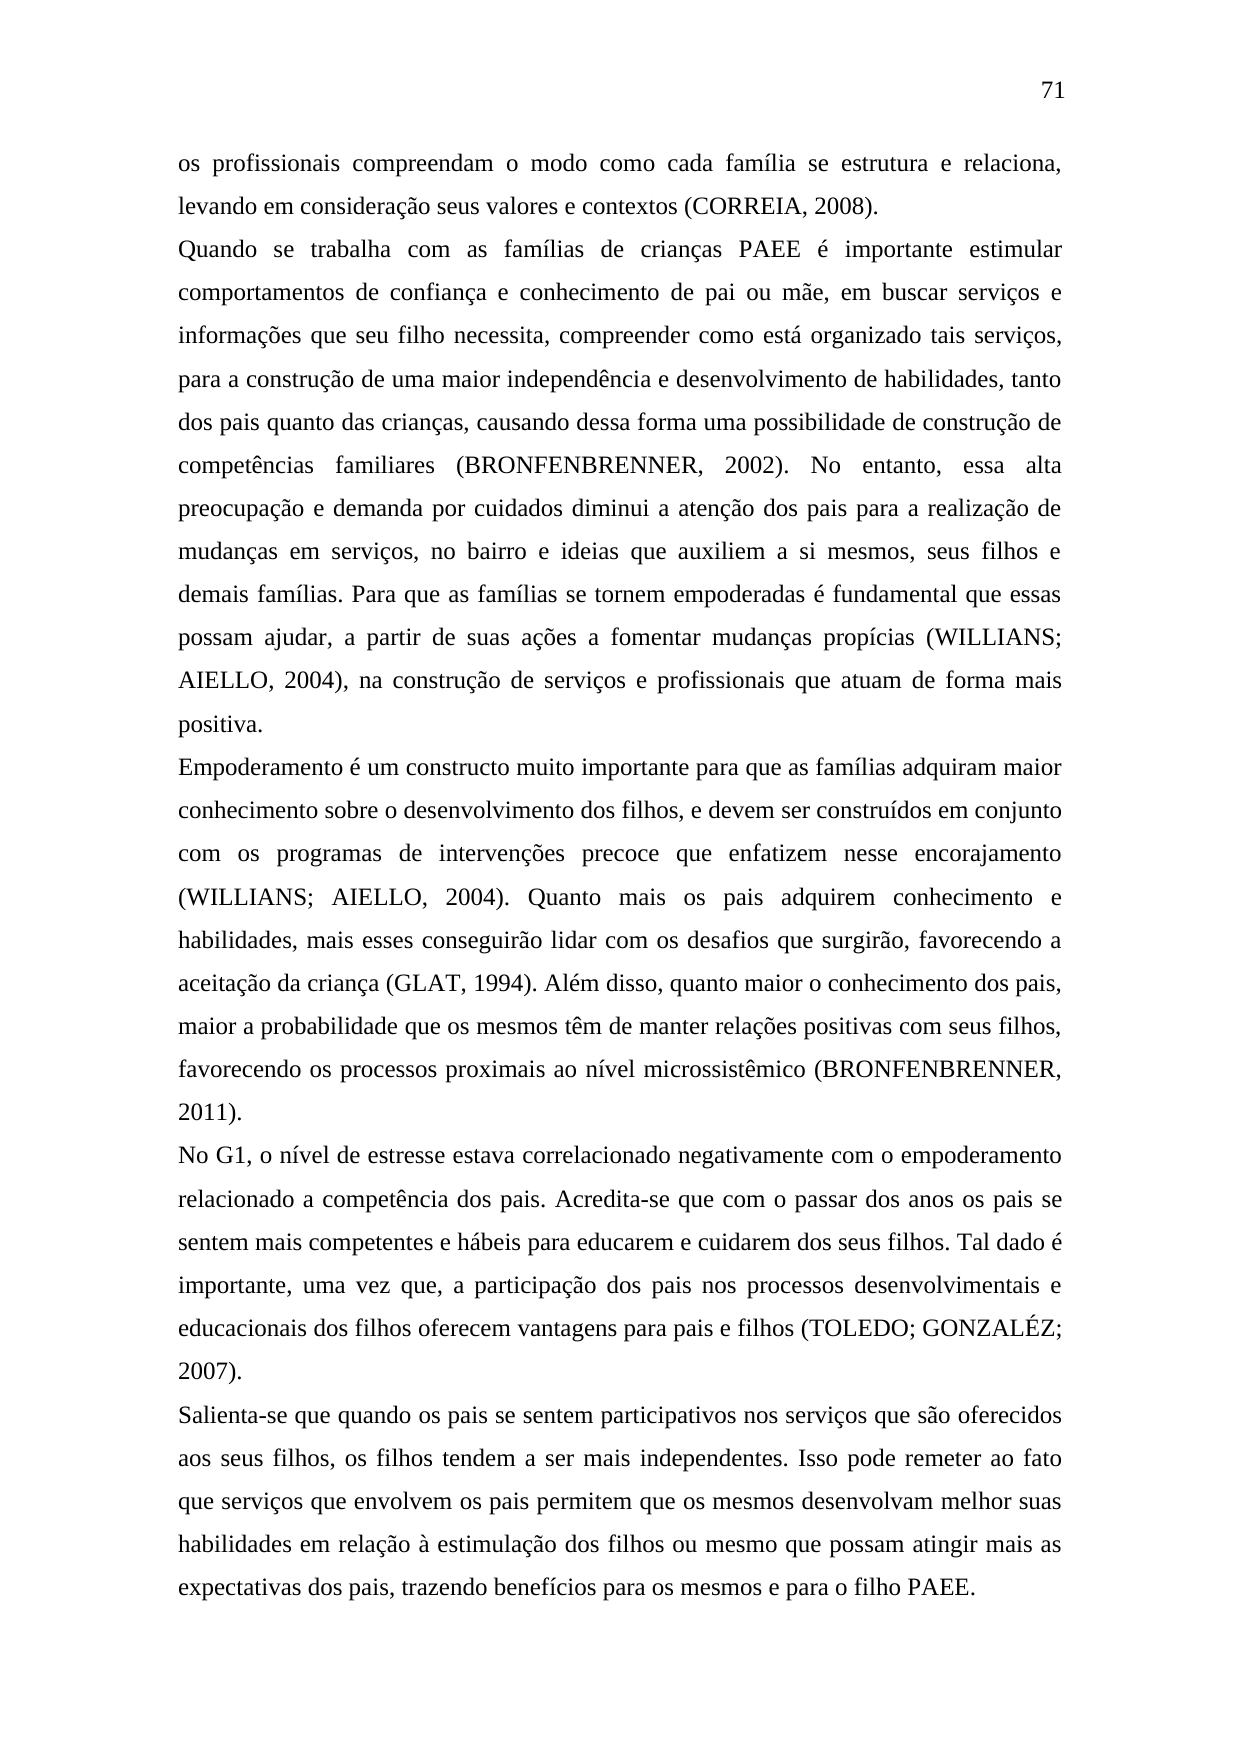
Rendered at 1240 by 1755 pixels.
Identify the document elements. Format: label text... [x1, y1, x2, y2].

text Empoderamento é um constructo muito importante para que as famílias adquiram maior conhecimento sobre o desenvolvimento dos filhos, e devem ser construídos em conjunto com os programas de intervenções precoce que enfatizem nesse encorajamento (WILLIANS; AIELLO, 2004). Quanto mais os pais adquirem conhecimento e habilidades, mais esses conseguirão lidar com os desafios que surgirão, favorecendo a aceitação da criança (GLAT, 1994). Além disso, quanto maior o conhecimento dos pais, maior a probabilidade que os mesmos têm de manter relações positivas com seus filhos, favorecendo os processos proximais ao nível microssistêmico (BRONFENBRENNER, 2011). [178, 752, 1063, 1126]
text os profissionais compreendam o modo como cada família se estrutura e relaciona, levando em consideração seus valores e contextos (CORREIA, 2008). [178, 148, 1063, 220]
text No G1, o nível de estresse estava correlacionado negativamente com o empoderamento relacionado a competência dos pais. Acredita-se que com o passar dos anos os pais se sentem mais competentes e hábeis para educarem e cuidarem dos seus filhos. Tal dado é importante, uma vez que, a participação dos pais nos processos desenvolvimentais e educacionais dos filhos oferecem vantagens para pais e filhos (TOLEDO; GONZALÉZ; 2007). [178, 1141, 1063, 1385]
text Quando se trabalha com as famílias de crianças PAEE é importante estimular comportamentos de confiança e conhecimento de pai ou mãe, em buscar serviços e informações que seu filho necessita, compreender como está organizado tais serviços, para a construção de uma maior independência e desenvolvimento de habilidades, tanto dos pais quanto das crianças, causando dessa forma uma possibilidade de construção de competências familiares (BRONFENBRENNER, 2002). No entanto, essa alta preocupação e demanda por cuidados diminui a atenção dos pais para a realização de mudanças em serviços, no bairro e ideias que auxiliem a si mesmos, seus filhos e demais famílias. Para que as famílias se tornem empoderadas é fundamental que essas possam ajudar, a partir de suas ações a fomentar mudanças propícias (WILLIANS; AIELLO, 2004), na construção de serviços e profissionais que atuam de forma mais positiva. [178, 234, 1063, 737]
text Salienta-se que quando os pais se sentem participativos nos serviços que são oferecidos aos seus filhos, os filhos tendem a ser mais independentes. Isso pode remeter ao fato que serviços que envolvem os pais permitem que os mesmos desenvolvam melhor suas habilidades em relação à estimulação dos filhos ou mesmo que possam atingir mais as expectativas dos pais, trazendo benefícios para os mesmos e para o filho PAEE. [178, 1400, 1063, 1601]
